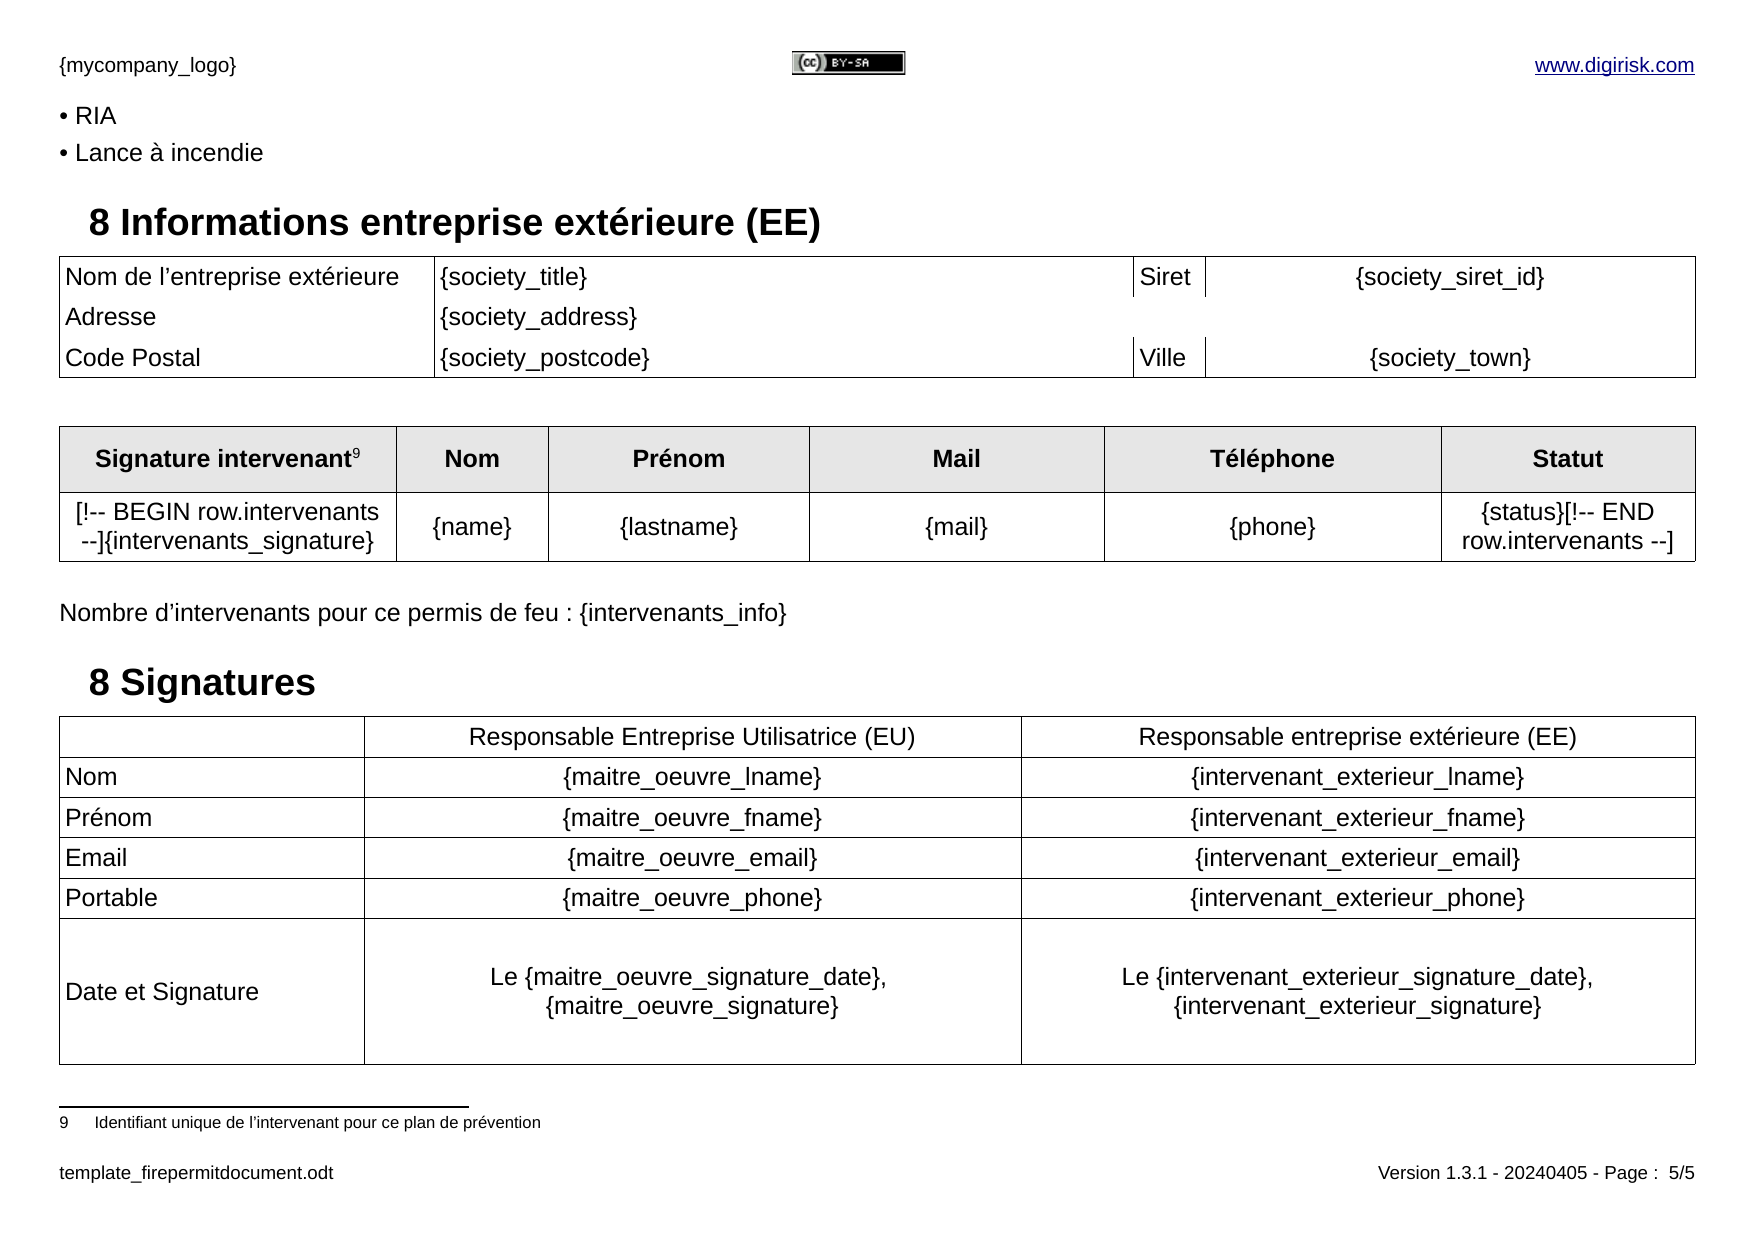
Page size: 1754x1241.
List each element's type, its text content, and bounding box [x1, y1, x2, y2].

table_cell {society_town} [1206, 337, 1695, 377]
table_cell {maitre_oeuvre_phone} [365, 879, 1021, 918]
table_header Nom [397, 427, 548, 492]
text • RIA [59, 101, 1695, 129]
subtitle 8 Signatures [59, 660, 1695, 704]
table_cell {lastname} [549, 493, 809, 561]
table_cell {intervenant_exterieur_phone} [1022, 879, 1695, 918]
table_cell Portable [60, 879, 364, 918]
table_cell {intervenant_exterieur_lname} [1022, 758, 1695, 797]
table_cell Ville [1134, 337, 1205, 377]
table_header Responsable entreprise extérieure (EE) [1022, 717, 1695, 757]
table_header Téléphone [1105, 427, 1441, 492]
table_cell Prénom [60, 798, 364, 837]
table_cell Le {intervenant_exterieur_signature_date}, {intervenant_exterieur_signature} [1022, 919, 1695, 1064]
table_header Nom de l’entreprise extérieure [60, 257, 434, 297]
table_header Responsable Entreprise Utilisatrice (EU) [365, 717, 1021, 757]
table_header {society_siret_id} [1206, 257, 1695, 297]
text Nombre d’intervenants pour ce permis de feu : {intervenants_info} [59, 598, 1695, 627]
table_header Siret [1134, 257, 1205, 297]
table_cell {society_address} [435, 297, 1695, 337]
table_cell {maitre_oeuvre_fname} [365, 798, 1021, 837]
table_header Prénom [549, 427, 809, 492]
table_cell {phone} [1105, 493, 1441, 561]
table_header Statut [1442, 427, 1695, 492]
table_cell Email [60, 838, 364, 877]
table_cell Code Postal [60, 337, 434, 377]
table_header Signature intervenant [60, 427, 396, 492]
text • Lance à incendie [59, 138, 1695, 167]
table_cell Le {maitre_oeuvre_signature_date}, {maitre_oeuvre_signature} [365, 919, 1021, 1064]
table_cell {name} [397, 493, 548, 561]
table_cell Date et Signature [60, 919, 364, 1064]
table_header {society_title} [435, 257, 1133, 297]
table_cell [!-- BEGIN row.intervenants --]{intervenants_signature} [60, 493, 396, 561]
picture [792, 51, 906, 75]
table_cell {maitre_oeuvre_email} [365, 838, 1021, 877]
table_cell {mail} [810, 493, 1104, 561]
table_cell {intervenant_exterieur_fname} [1022, 798, 1695, 837]
table_cell {society_postcode} [435, 337, 1133, 377]
table_cell {maitre_oeuvre_lname} [365, 758, 1021, 797]
subtitle 8 Informations entreprise extérieure (EE) [59, 200, 1695, 244]
table_cell Adresse [60, 297, 434, 337]
table_cell Nom [60, 758, 364, 797]
table_header [60, 717, 364, 757]
table_header Mail [810, 427, 1104, 492]
table_cell {status}[!-- END row.intervenants --] [1442, 493, 1695, 561]
table_cell {intervenant_exterieur_email} [1022, 838, 1695, 877]
